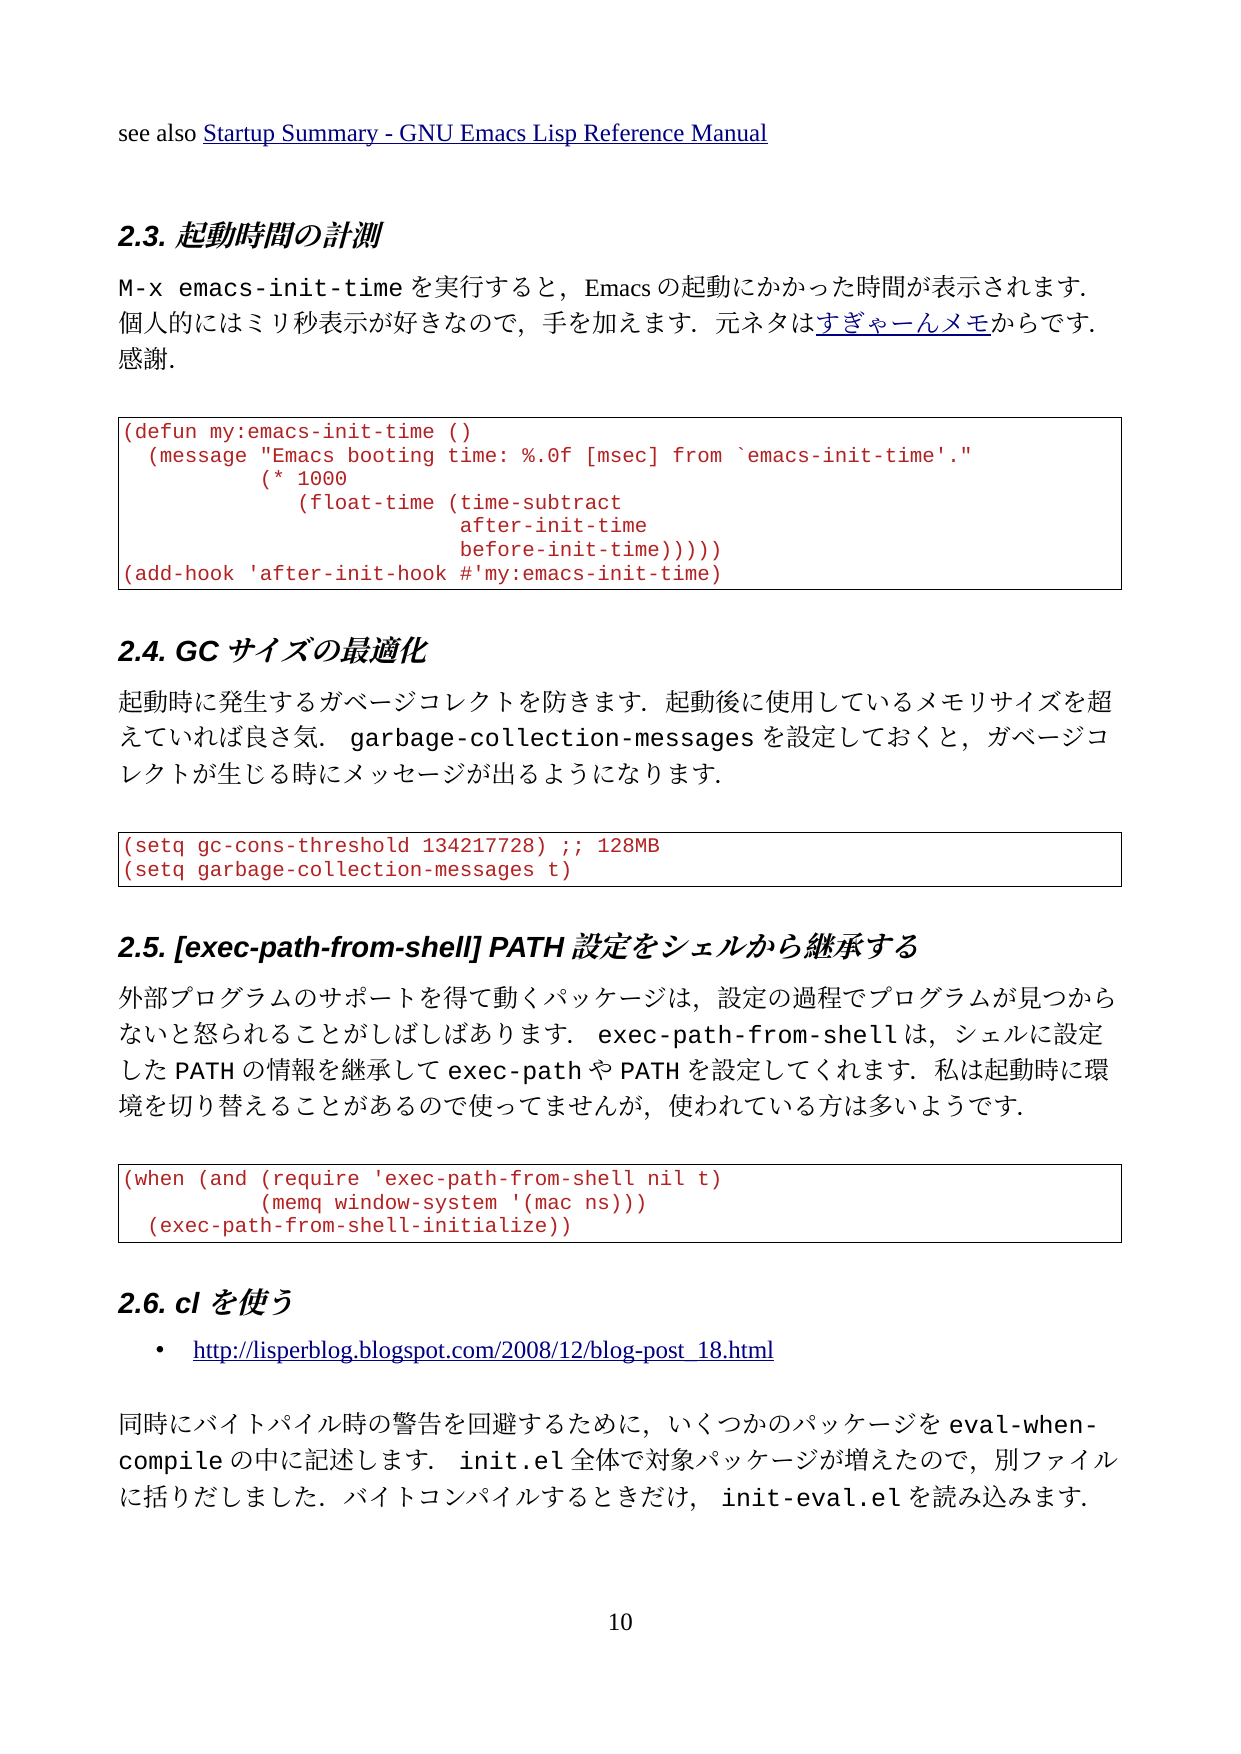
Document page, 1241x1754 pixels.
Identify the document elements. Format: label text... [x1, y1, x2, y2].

subtitle GCサイズの最適化 [118, 628, 1122, 670]
text (setq gc-cons-threshold 134217728) ;; 128MB [119, 833, 1121, 855]
list http://lisperblog.blogspot.com/2008/12/blog-post_18.html [156, 1335, 1122, 1392]
text (when (and (require 'exec-path-from-shell nil t) [119, 1165, 1121, 1188]
text (add-hook 'after-init-hook #'my:emacs-init-time) [119, 559, 1121, 589]
subtitle [exec-path-from-shell] PATH設定をシェルから継承する [118, 924, 1122, 966]
text before-init-time))))) [119, 535, 1121, 559]
text (exec-path-from-shell-initialize)) [119, 1211, 1121, 1242]
text (float-time (time-subtract [119, 488, 1121, 512]
text M-x emacs-init-time を実行すると，Emacsの起動にかかった時間が表示されます．個人的にはミリ秒表示が好きなので，手を加えます．元ネタはすぎゃーんメモからです．感謝． [118, 267, 1122, 404]
text 起動時に発生するガベージコレクトを防きます．起動後に使用しているメモリサイズを超えていれば良さ気． garbage-collection-messages を設定しておくと，ガベージコレクトが生じる時にメッセージが出るようになります． [118, 682, 1122, 819]
text (* 1000 [119, 464, 1121, 488]
text (setq garbage-collection-messages t) [119, 855, 1121, 886]
subtitle 起動時間の計測 [118, 213, 1122, 255]
subtitle cl を使う [118, 1280, 1122, 1322]
text (defun my:emacs-init-time () [119, 418, 1121, 441]
text see also Startup Summary - GNU Emacs Lisp Reference Manual [118, 118, 1122, 176]
text 外部プログラムのサポートを得て動くパッケージは，設定の過程でプログラムが見つからないと怒られることがしばしばあります． exec-path-from-shell は，シェルに設定した PATH の情報を継承して exec-path や PATH を設定してくれます．私は起動時に環境を切り替えることがあるので使ってませんが，使われている方は多いようです． [118, 978, 1122, 1152]
text (message "Emacs booting time: %.0f [msec] from `emacs-init-time'." [119, 441, 1121, 464]
text (memq window-system '(mac ns))) [119, 1188, 1121, 1211]
text 同時にバイトパイル時の警告を回避するために，いくつかのパッケージを eval-when-compile の中に記述します． init.el 全体で対象パッケージが増えたので，別ファイルに括りだしました．バイトコンパイルするときだけ， init-eval.el を読み込みます． [118, 1405, 1122, 1542]
text after-init-time [119, 512, 1121, 535]
